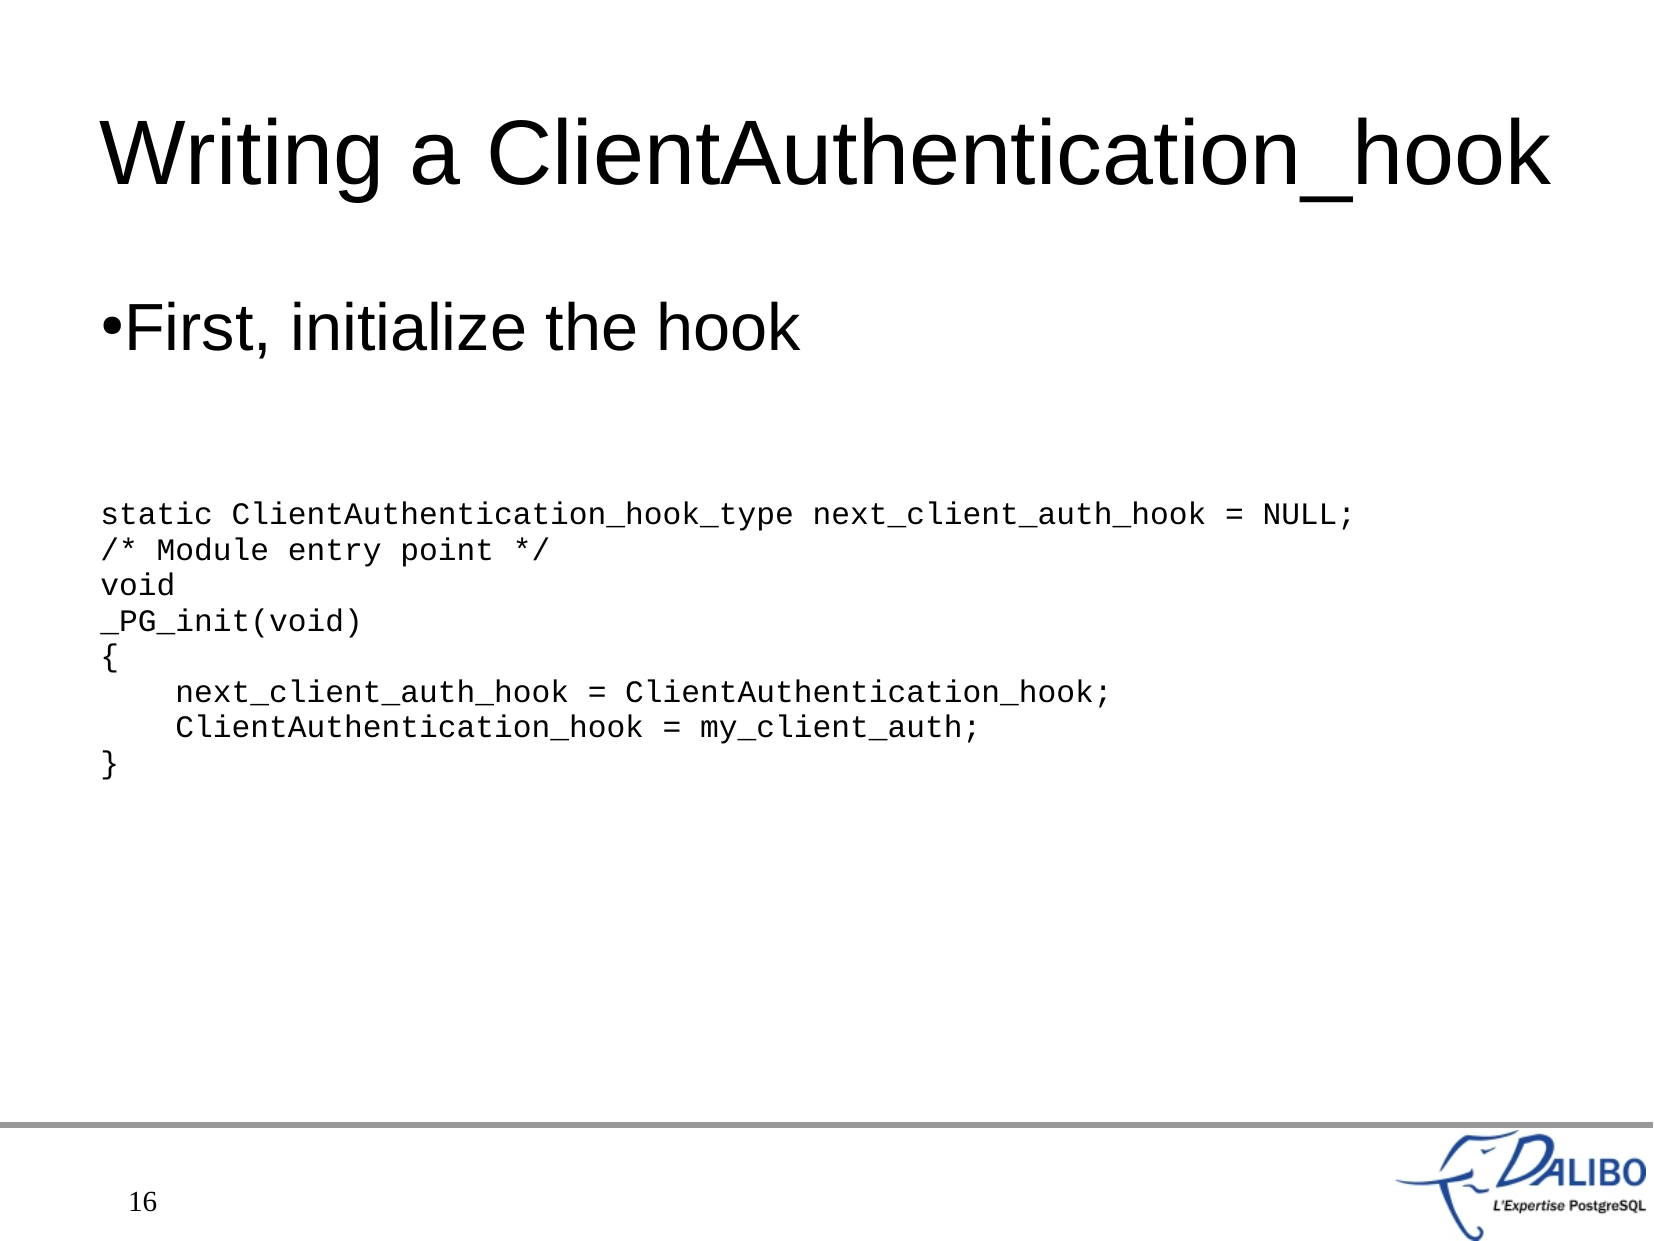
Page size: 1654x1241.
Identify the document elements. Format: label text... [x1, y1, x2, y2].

picture [1395, 1130, 1646, 1241]
list First, initialize the hook static ClientAuthentication_hook_type next_client_auth_hook = NULL; /* Module entry point */ void _PG_init(void) { next_client_auth_hook = ClientAuthentication_hook; ClientAuthentication_hook = my_client_auth; } [82, 290, 1571, 1109]
title Writing a ClientAuthentication_hook [82, 49, 1571, 257]
